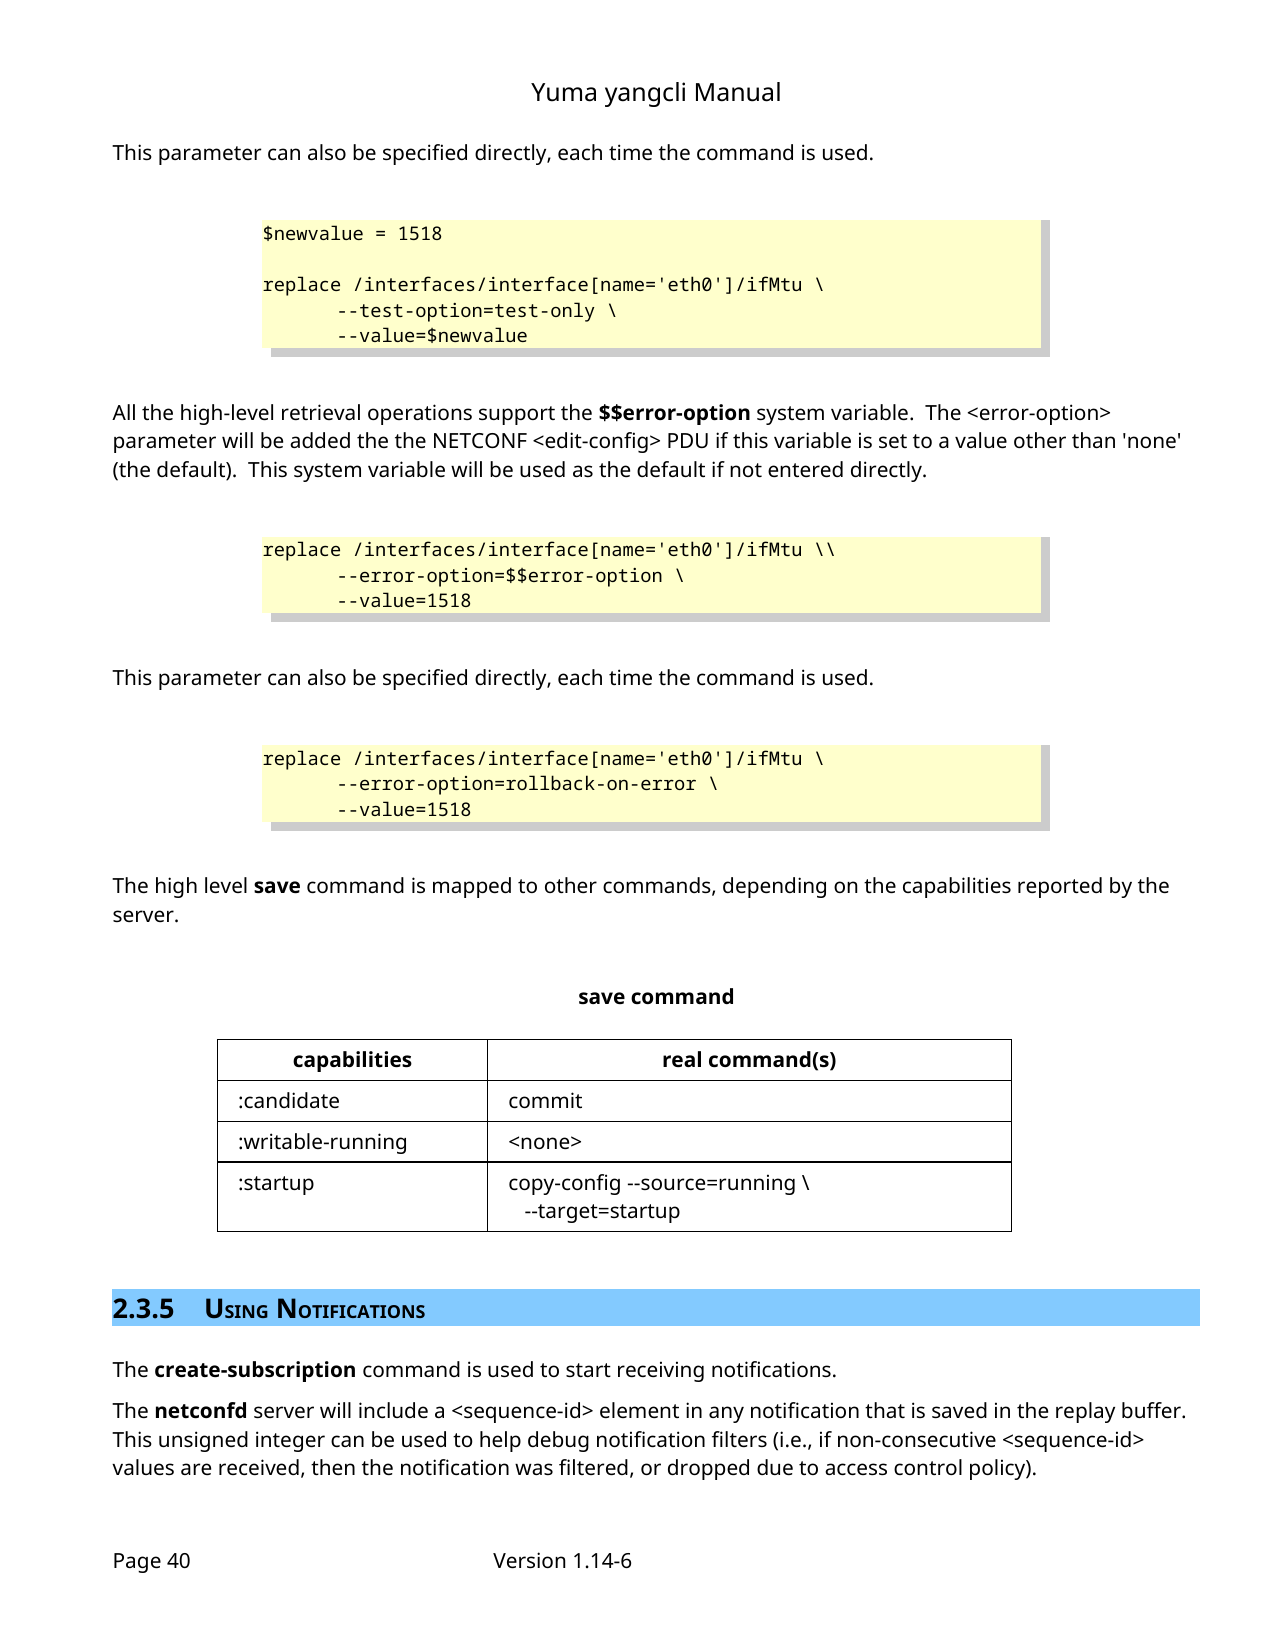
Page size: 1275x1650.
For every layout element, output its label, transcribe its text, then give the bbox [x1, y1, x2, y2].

text The high level save command is mapped to other commands, depending on the capabilities reported by the server. [112, 871, 1200, 928]
subtitle save command [127, 982, 1185, 1010]
table_cell :writable-running [218, 1122, 487, 1161]
table_header real command(s) [488, 1040, 1011, 1079]
table_header capabilities [218, 1040, 487, 1079]
table_cell <none> [488, 1122, 1011, 1161]
text The netconfd server will include a <sequence-id> element in any notification that is saved in the replay buffer. This unsigned integer can be used to help debug notification filters (i.e., if non-consecutive <sequence-id> values are received, then the notification was filtered, or dropped due to access control policy). [112, 1396, 1200, 1482]
text The create-subscription command is used to start receiving notifications. [112, 1356, 1200, 1384]
text replace /interfaces/interface[name='eth0']/ifMtu \ [262, 271, 1041, 297]
text --value=$newvalue [262, 322, 1041, 348]
table_cell :startup [218, 1163, 487, 1231]
table_cell :candidate [218, 1081, 487, 1121]
text $newvalue = 1518 [262, 220, 1041, 246]
text replace /interfaces/interface[name='eth0']/ifMtu \\ [262, 537, 1041, 562]
text All the high-level retrieval operations support the $$error-option system variable. The <error-option> parameter will be added the the NETCONF <edit-config> PDU if this variable is set to a value other than 'none' (the default). This system variable will be used as the default if not entered directly. [112, 398, 1200, 483]
text --error-option=rollback-on-error \ [262, 771, 1041, 796]
text This parameter can also be specified directly, each time the command is used. [112, 663, 1200, 692]
text --error-option=$$error-option \ [262, 562, 1041, 588]
subtitle Using Notifications [112, 1289, 1200, 1326]
text replace /interfaces/interface[name='eth0']/ifMtu \ [262, 745, 1041, 771]
text This parameter can also be specified directly, each time the command is used. [112, 138, 1200, 167]
text --value=1518 [262, 796, 1041, 822]
table_cell commit [488, 1081, 1011, 1121]
text --value=1518 [262, 588, 1041, 613]
text --test-option=test-only \ [262, 297, 1041, 322]
table_cell copy-config --source=running \ --target=startup [488, 1163, 1011, 1231]
